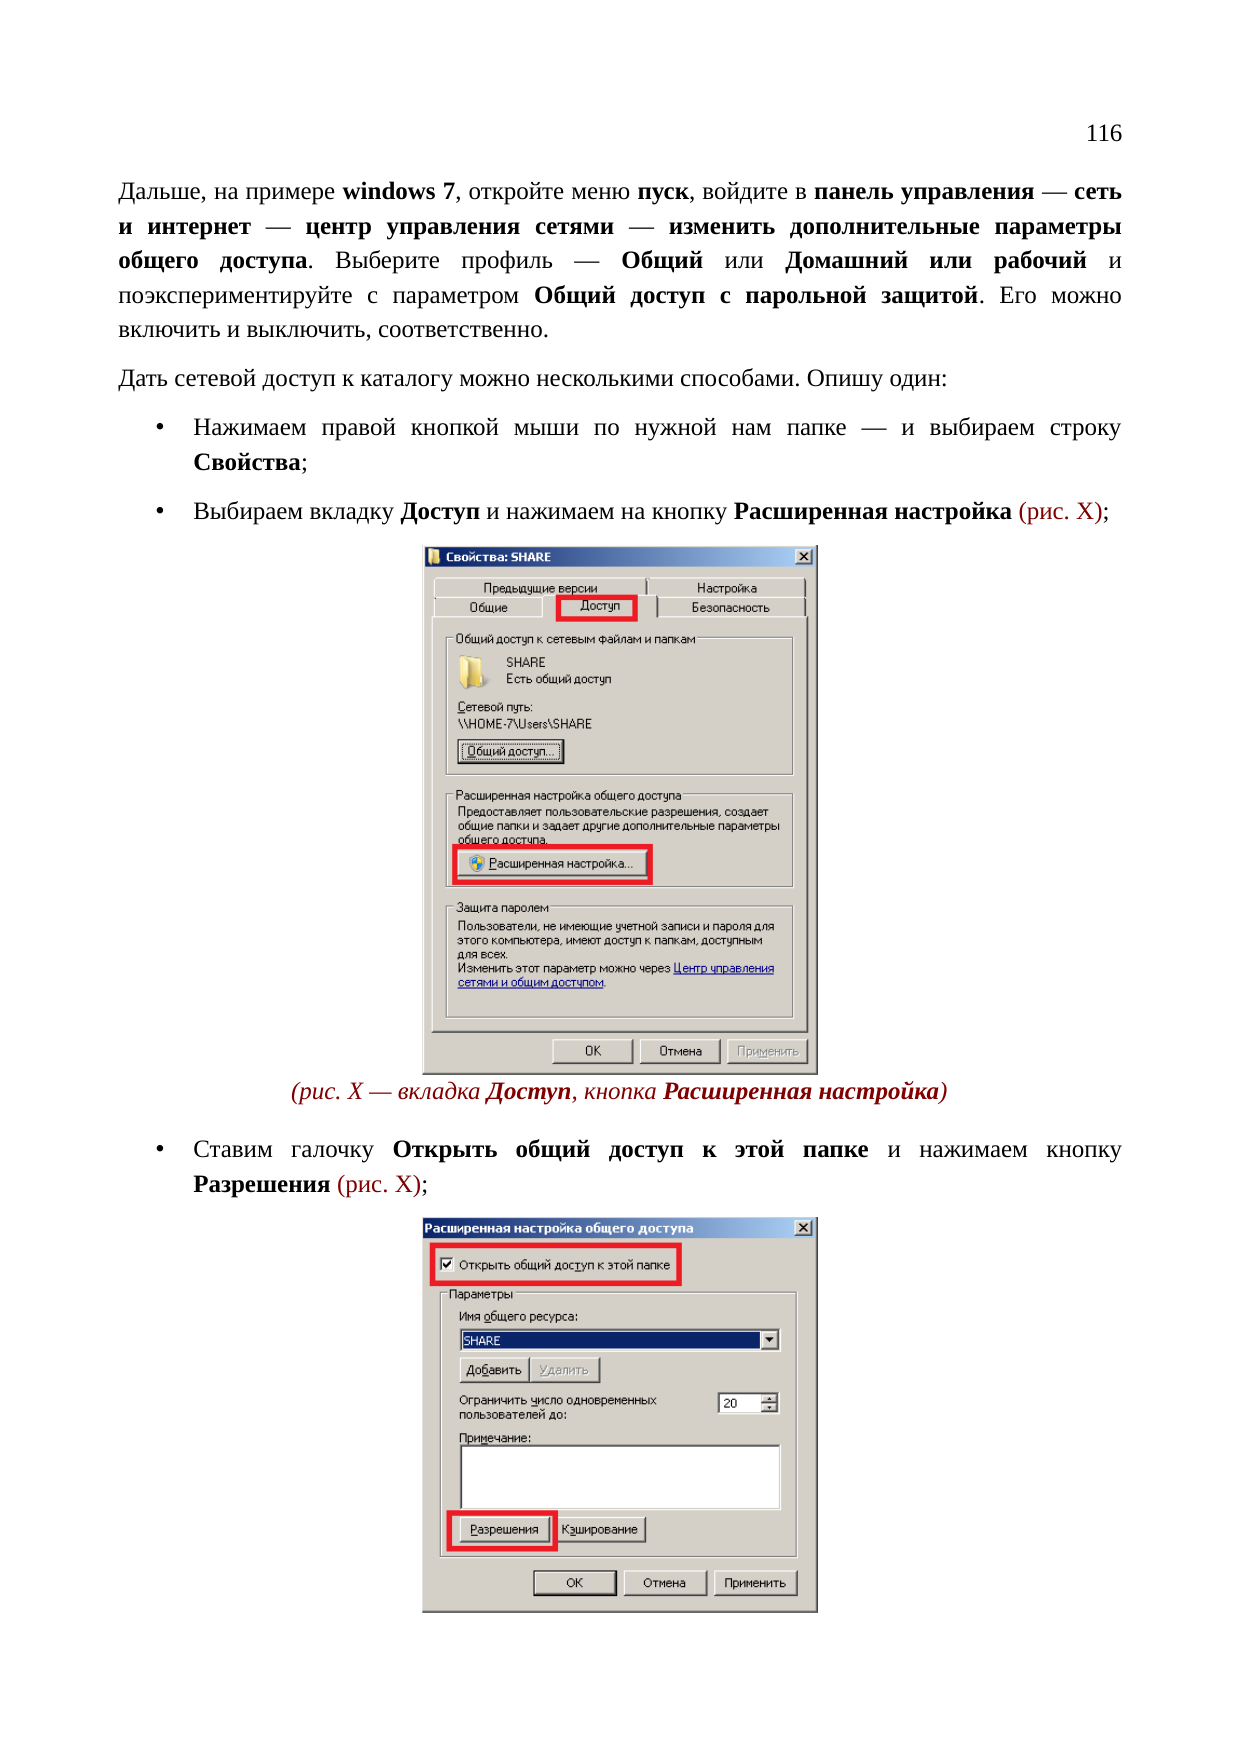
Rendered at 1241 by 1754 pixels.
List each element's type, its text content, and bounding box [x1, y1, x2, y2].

list Выбираем вкладку Доступ и нажимаем на кнопку Расширенная настройка (рис. Х); [156, 496, 1122, 525]
list Ставим галочку Открыть общий доступ к этой папке и нажимаем кнопку Разрешения (рис. Х); [156, 1134, 1122, 1197]
picture [422, 1217, 818, 1614]
picture [422, 545, 818, 1076]
text Дать сетевой доступ к каталогу можно несколькими способами. Опишу один: [118, 363, 1122, 392]
text Дальше, на примере windows 7, откройте меню пуск, войдите в панель управления — сеть и интернет — центр управления сетями — изменить дополнительные параметры общего доступа. Выберите профиль — Общий или Домашний или рабочий и поэкспериментируйте с параметром Общий доступ с парольной защитой. Его можно включить и выключить, соответственно. [118, 176, 1122, 343]
text (рис. Х — вкладка Доступ, кнопка Расширенная настройка) [118, 1076, 1122, 1105]
list Нажимаем правой кнопкой мыши по нужной нам папке — и выбираем строку Свойства; [156, 412, 1122, 476]
